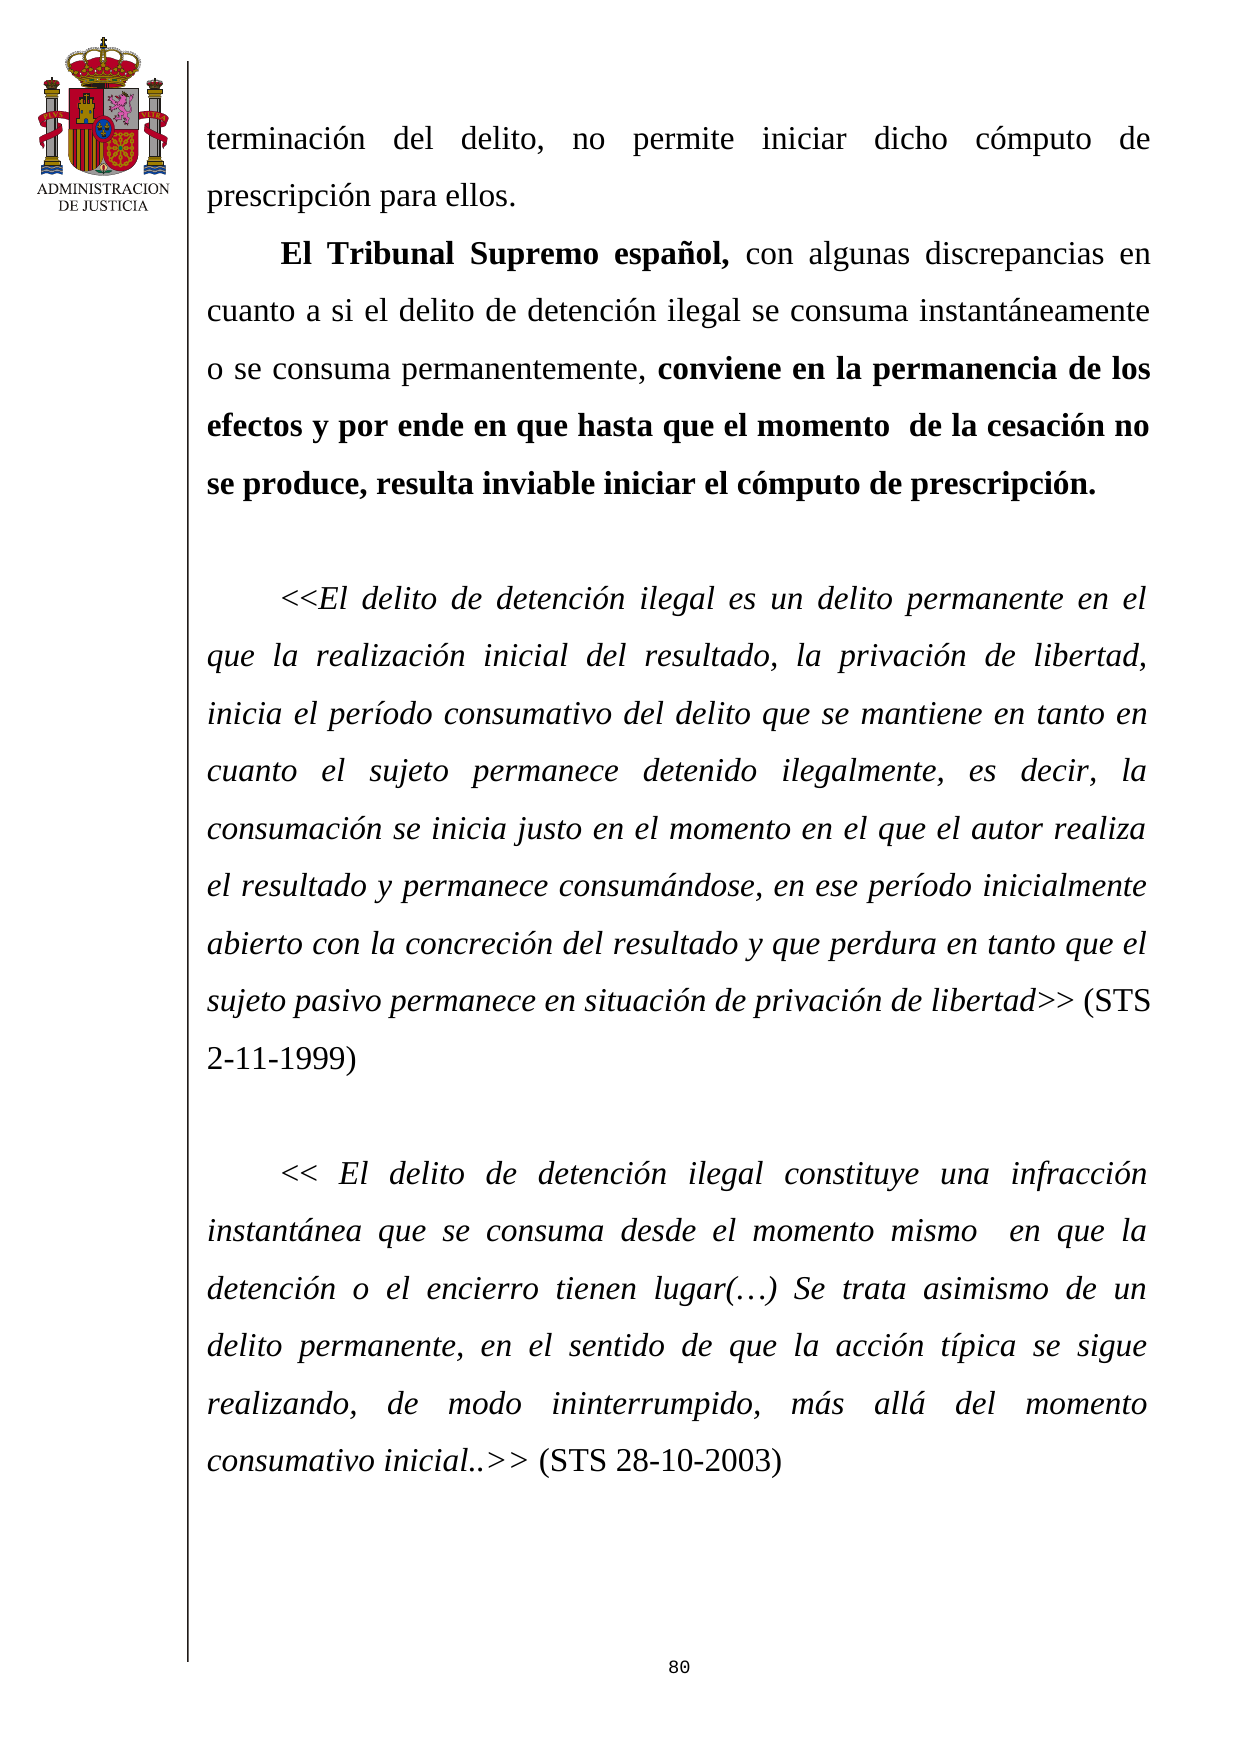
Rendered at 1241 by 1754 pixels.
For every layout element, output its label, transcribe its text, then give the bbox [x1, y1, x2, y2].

text << El delito de detención ilegal constituye una infracción instantánea que se consuma desde el momento mismo en que la detención o el encierro tienen lugar(…) Se trata asimismo de un delito permanente, en el sentido de que la acción típica se sigue realizando, de modo ininterrumpido, más allá del momento consumativo inicial..>> (STS 28-10-2003) [207, 1153, 1152, 1479]
text <<El delito de detención ilegal es un delito permanente en el que la realización inicial del resultado, la privación de libertad, inicia el período consumativo del delito que se mantiene en tanto en cuanto el sujeto permanece detenido ilegalmente, es decir, la consumación se inicia justo en el momento en el que el autor realiza el resultado y permanece consumándose, en ese período inicialmente abierto con la concreción del resultado y que perdura en tanto que el sujeto pasivo permanece en situación de privación de libertad>> (STS 2-11-1999) [207, 578, 1152, 1076]
text El Tribunal Supremo español, con algunas discrepancias en cuanto a si el delito de detención ilegal se consuma instantáneamente o se consuma permanentemente, conviene en la permanencia de los efectos y por ende en que hasta que el momento de la cesación no se produce, resulta inviable iniciar el cómputo de prescripción. [207, 233, 1152, 501]
text terminación del delito, no permite iniciar dicho cómputo de prescripción para ellos. [207, 118, 1152, 214]
